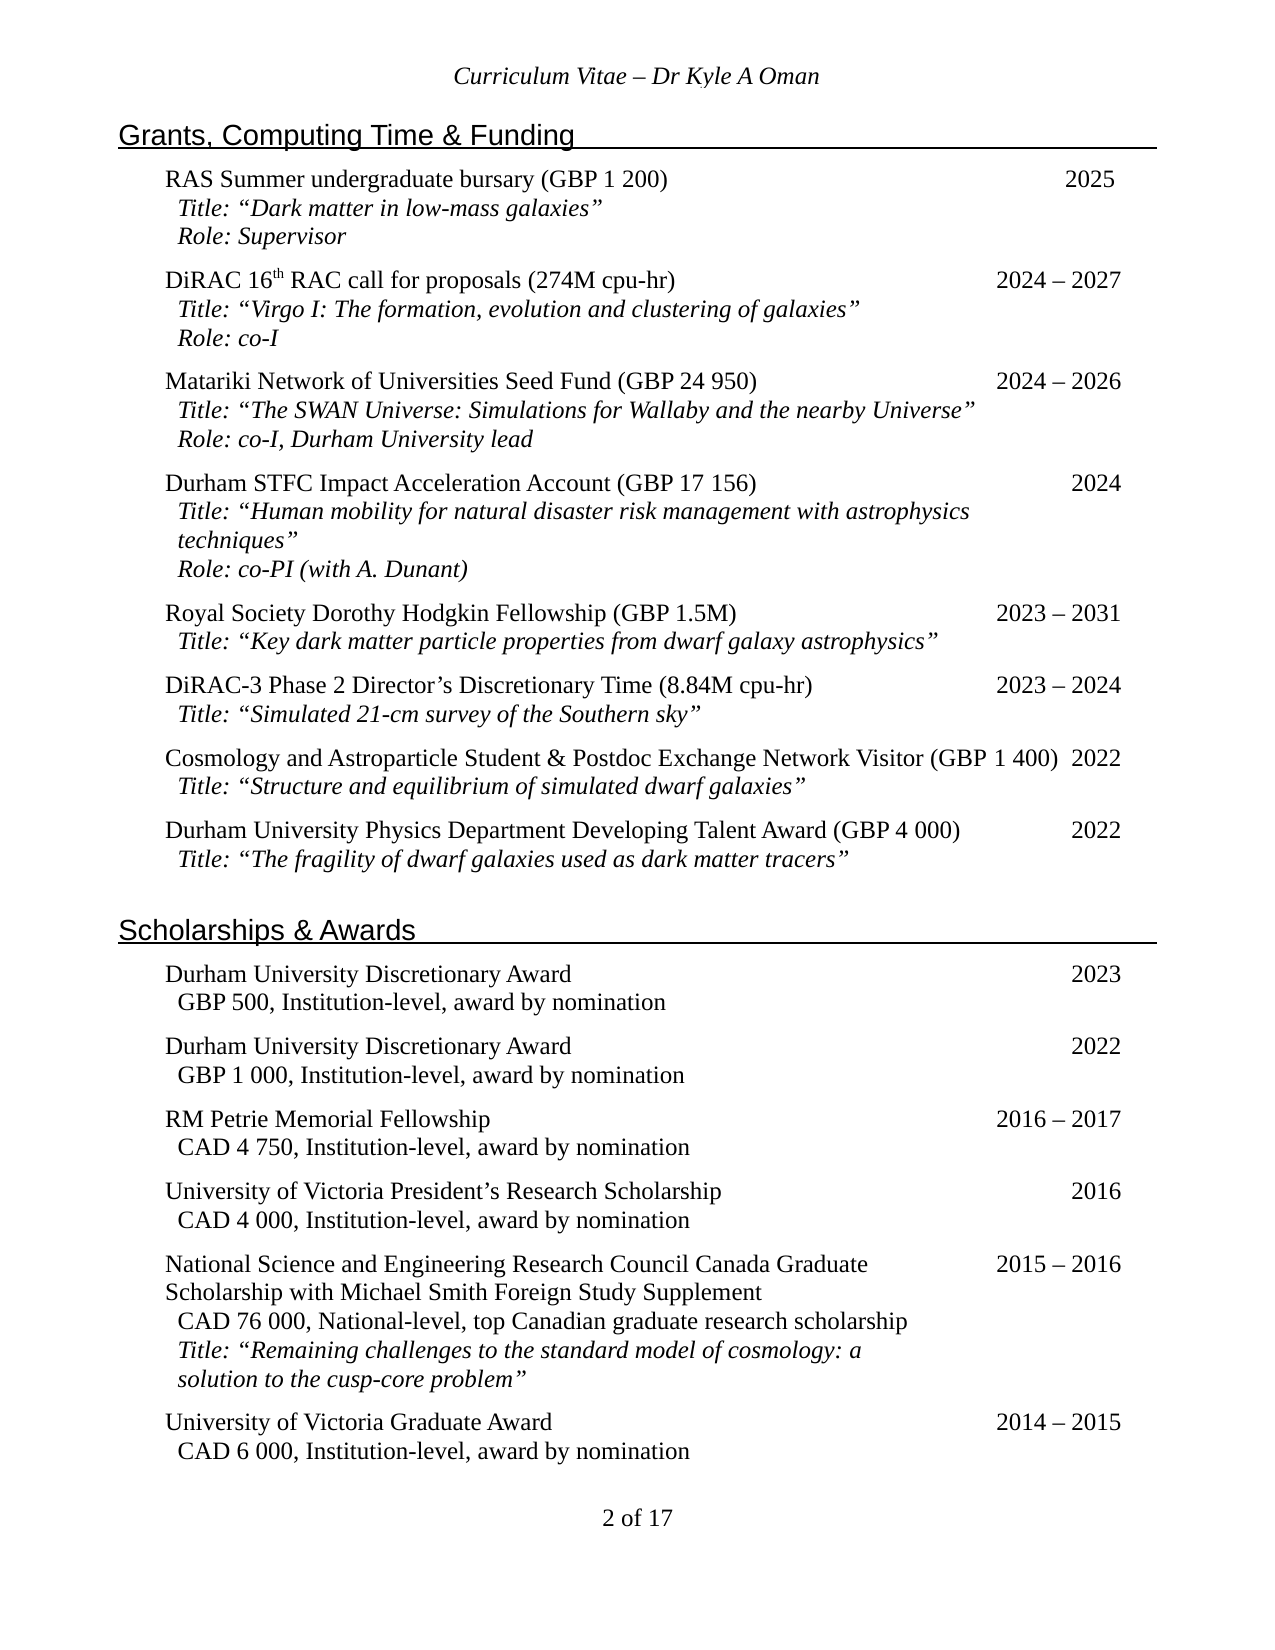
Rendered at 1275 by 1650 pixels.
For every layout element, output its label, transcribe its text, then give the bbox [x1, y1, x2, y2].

text Matariki Network of Universities Seed Fund (GBP 24 950) 2024 – 2026 Title: “The SWAN Universe: Simulations for Wallaby and the nearby Universe” Role: co-I, Durham University lead [118, 366, 1157, 453]
text Durham University Discretionary Award 2022 GBP 1 000, Institution-level, award by nomination [118, 1031, 1157, 1089]
subtitle Grants, Computing Time & Funding [118, 118, 1157, 147]
text Durham University Physics Department Developing Talent Award (GBP 4 000) 2022 Title: “The fragility of dwarf galaxies used as dark matter tracers” [118, 815, 1157, 873]
text Cosmology and Astroparticle Student & Postdoc Exchange Network Visitor (GBP 1 400) 2022 Title: “Structure and equilibrium of simulated dwarf galaxies” [118, 743, 1157, 800]
text DiRAC 16th RAC call for proposals (274M cpu-hr) 2024 – 2027 Title: “Virgo I: The formation, evolution and clustering of galaxies” Role: co-I [118, 265, 1157, 351]
text Royal Society Dorothy Hodgkin Fellowship (GBP 1.5M) 2023 – 2031 Title: “Key dark matter particle properties from dwarf galaxy astrophysics” [118, 598, 1157, 655]
text National Science and Engineering Research Council Canada Graduate 2015 – 2016 Scholarship with Michael Smith Foreign Study Supplement CAD 76 000, National-level, top Canadian graduate research scholarship Title: “Remaining challenges to the standard model of cosmology: a solution to the cusp-core problem” [118, 1249, 1157, 1392]
subtitle Scholarships & Awards [118, 913, 1157, 942]
text RAS Summer undergraduate bursary (GBP 1 200) 2025 Title: “Dark matter in low-mass galaxies” Role: Supervisor [118, 164, 1157, 250]
text RM Petrie Memorial Fellowship 2016 – 2017 CAD 4 750, Institution-level, award by nomination [118, 1104, 1157, 1161]
text Durham STFC Impact Acceleration Account (GBP 17 156) 2024 Title: “Human mobility for natural disaster risk management with astrophysics techniques” Role: co-PI (with A. Dunant) [118, 468, 1157, 583]
text University of Victoria President’s Research Scholarship 2016 CAD 4 000, Institution-level, award by nomination [118, 1176, 1157, 1234]
text DiRAC-3 Phase 2 Director’s Discretionary Time (8.84M cpu-hr) 2023 – 2024 Title: “Simulated 21-cm survey of the Southern sky” [118, 670, 1157, 728]
text Durham University Discretionary Award 2023 GBP 500, Institution-level, award by nomination [118, 959, 1157, 1016]
text University of Victoria Graduate Award 2014 – 2015 CAD 6 000, Institution-level, award by nomination [118, 1407, 1157, 1465]
